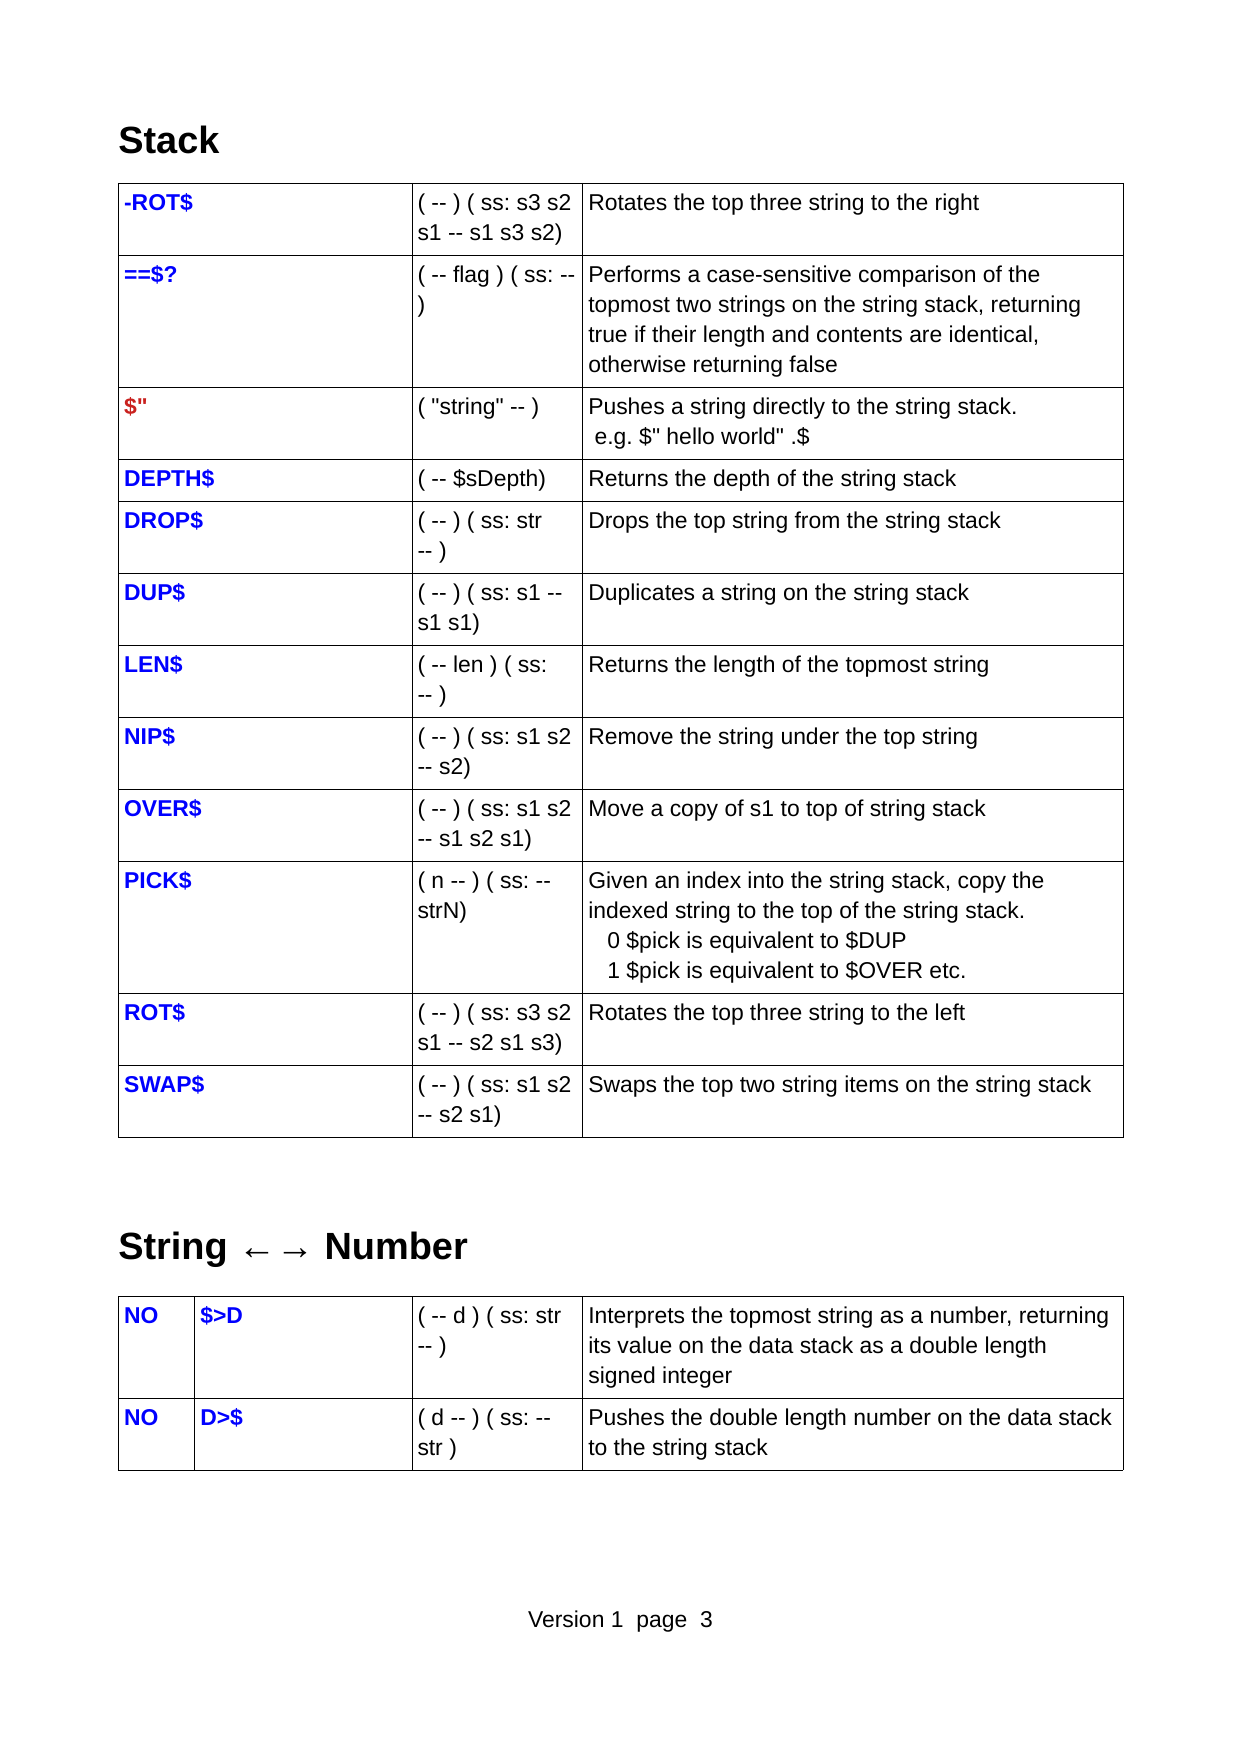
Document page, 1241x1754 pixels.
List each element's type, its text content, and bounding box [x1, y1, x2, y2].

table_cell Move a copy of s1 to top of string stack [583, 790, 1123, 861]
table_cell Pushes a string directly to the string stack. e.g. $" hello world" .$ [583, 388, 1123, 459]
table_cell Performs a case-sensitive comparison of the topmost two strings on the string stack, returning true if their length and contents are identical, otherwise returning false [583, 256, 1123, 387]
table_cell Drops the top string from the string stack [583, 502, 1123, 573]
table_cell ( "string" -- ) [413, 388, 582, 459]
table_cell ( -- ) ( ss: s1 -- s1 s1) [413, 574, 582, 645]
table_cell ROT$ [119, 994, 412, 1065]
table_cell ( -- len ) ( ss: -- ) [413, 646, 582, 717]
table_cell ( -- ) ( ss: s1 s2 -- s2) [413, 718, 582, 789]
table_cell ( -- ) ( ss: s1 s2 -- s2 s1) [413, 1066, 582, 1137]
text Stack [118, 118, 1122, 162]
table_cell ( d -- ) ( ss: -- str ) [413, 1399, 582, 1470]
table_header ( -- d ) ( ss: str -- ) [413, 1297, 582, 1398]
text String ←→ Number [118, 1223, 1122, 1267]
table_header ( -- ) ( ss: s3 s2 s1 -- s1 s3 s2) [413, 184, 582, 255]
table_cell Swaps the top two string items on the string stack [583, 1066, 1123, 1137]
table_cell ( -- ) ( ss: s1 s2 -- s1 s2 s1) [413, 790, 582, 861]
table_cell Pushes the double length number on the data stack to the string stack [583, 1399, 1123, 1470]
table_cell Remove the string under the top string [583, 718, 1123, 789]
table_cell ( n -- ) ( ss: -- strN) [413, 862, 582, 993]
table_cell Returns the length of the topmost string [583, 646, 1123, 717]
table_cell ( -- ) ( ss: s3 s2 s1 -- s2 s1 s3) [413, 994, 582, 1065]
table_cell ( -- ) ( ss: str -- ) [413, 502, 582, 573]
table_cell DEPTH$ [119, 460, 412, 501]
table_header Rotates the top three string to the right [583, 184, 1123, 255]
table_cell LEN$ [119, 646, 412, 717]
table_cell Given an index into the string stack, copy the indexed string to the top of the string stack. 0 $pick is equivalent to $DUP 1 $pick is equivalent to $OVER etc. [583, 862, 1123, 993]
table_cell ( -- flag ) ( ss: -- ) [413, 256, 582, 387]
table_cell $" [119, 388, 412, 459]
table_cell SWAP$ [119, 1066, 412, 1137]
table_header $>D [195, 1297, 412, 1398]
table_header -ROT$ [119, 184, 412, 255]
table_cell D>$ [195, 1399, 412, 1470]
table_header NO [119, 1297, 194, 1398]
table_cell NIP$ [119, 718, 412, 789]
table_cell ( -- $sDepth) [413, 460, 582, 501]
table_cell Duplicates a string on the string stack [583, 574, 1123, 645]
table_cell Rotates the top three string to the left [583, 994, 1123, 1065]
table_header Interprets the topmost string as a number, returning its value on the data stack as a double length signed integer [583, 1297, 1123, 1398]
table_cell NO [119, 1399, 194, 1470]
table_cell ==$? [119, 256, 412, 387]
table_cell OVER$ [119, 790, 412, 861]
table_cell DROP$ [119, 502, 412, 573]
table_cell Returns the depth of the string stack [583, 460, 1123, 501]
table_cell PICK$ [119, 862, 412, 993]
table_cell DUP$ [119, 574, 412, 645]
